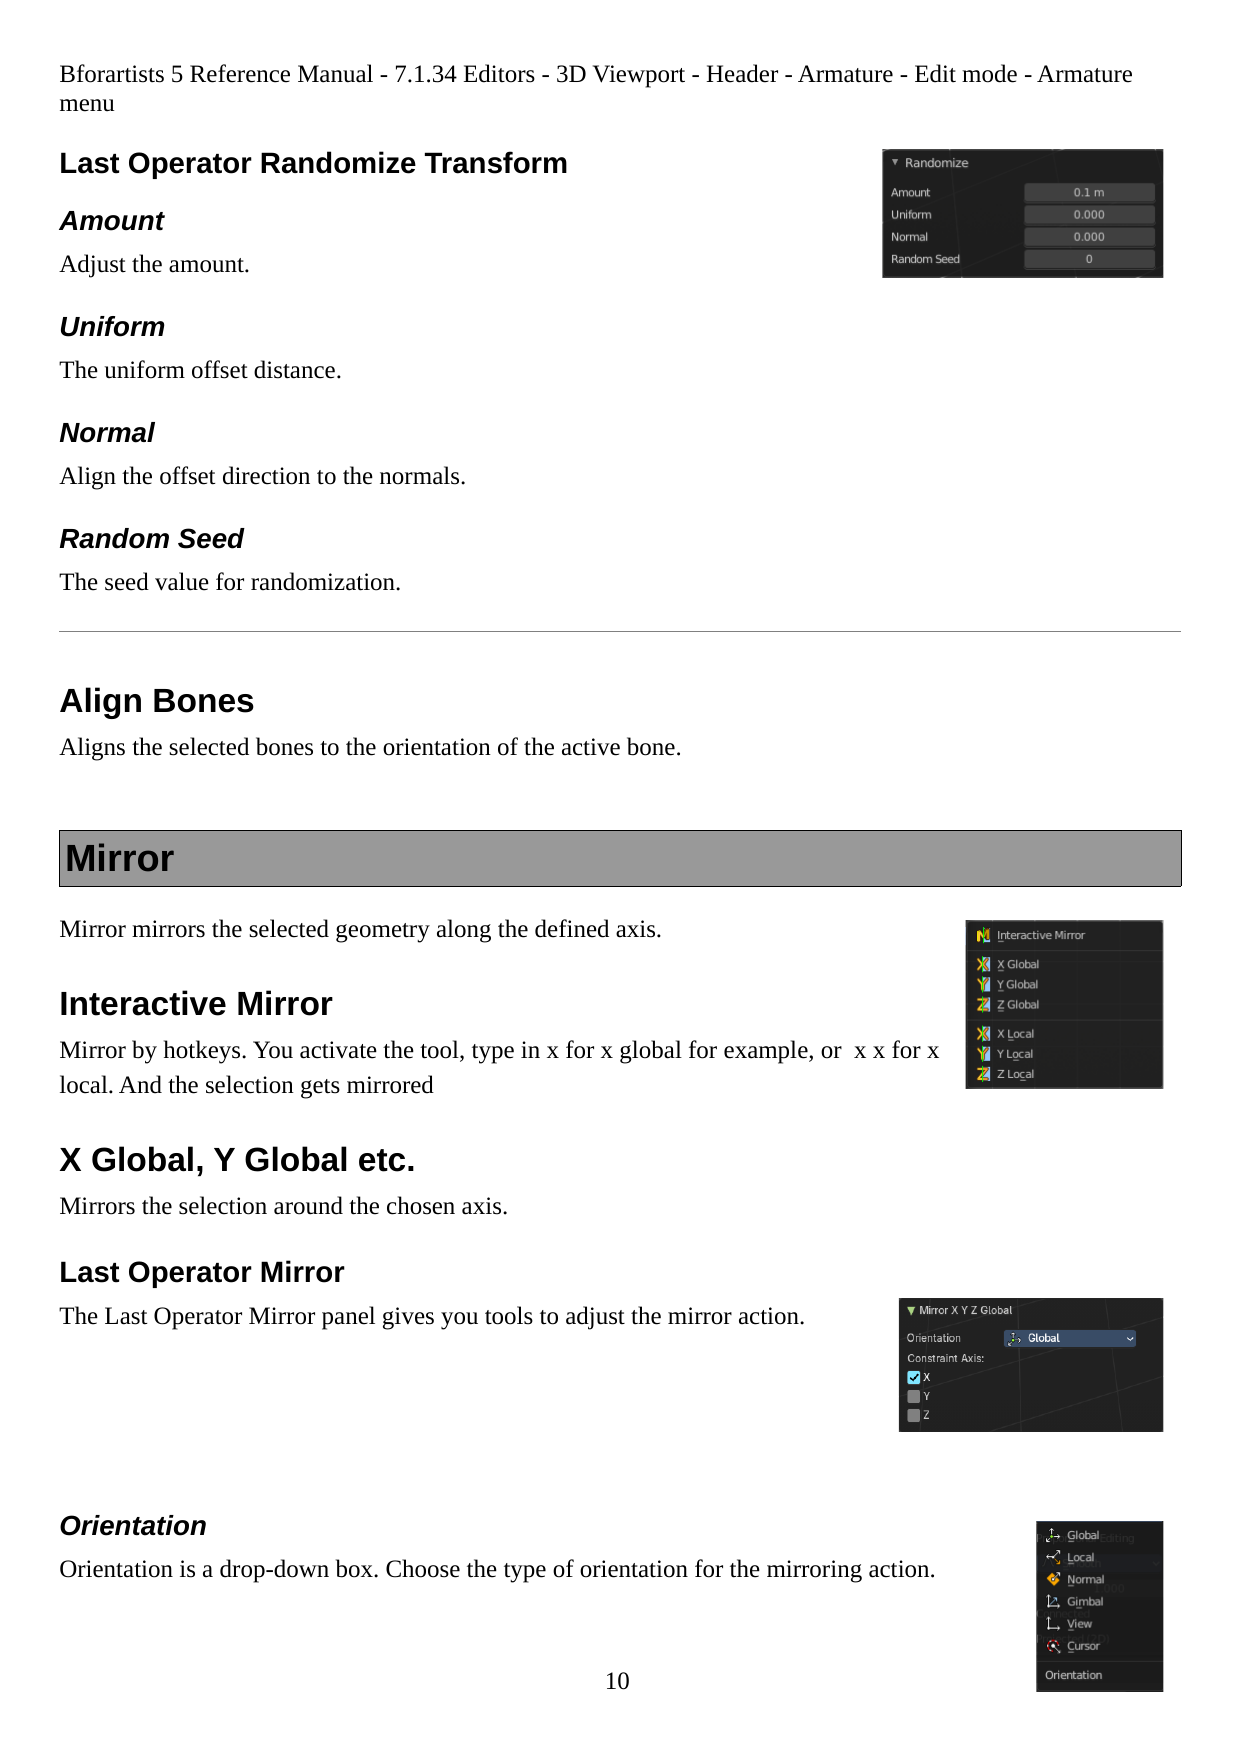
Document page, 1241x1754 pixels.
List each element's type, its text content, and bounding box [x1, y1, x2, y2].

subtitle Last Operator Mirror [59, 1254, 1181, 1288]
text Mirror mirrors the selected geometry along the defined axis. [59, 914, 1181, 943]
subtitle Amount [59, 205, 882, 237]
subtitle Uniform [59, 311, 1181, 343]
picture [965, 920, 1164, 1089]
subtitle [1164, 205, 1181, 237]
picture [1036, 1521, 1164, 1692]
picture [882, 149, 1164, 278]
text The uniform offset distance. [59, 355, 1181, 384]
subtitle Last Operator Randomize Transform [59, 146, 1181, 180]
text The Last Operator Mirror panel gives you tools to adjust the mirror action. [59, 1301, 898, 1329]
picture [898, 1298, 1164, 1432]
text Mirror by hotkeys. You activate the tool, type in x for x global for example, or x x for x local. And the selection gets mirrored [59, 1035, 1181, 1099]
text [1164, 249, 1181, 278]
text The seed value for randomization. [59, 567, 1181, 596]
subtitle [1164, 984, 1181, 1023]
text Adjust the amount. [59, 249, 882, 278]
subtitle Orientation [59, 1509, 1181, 1541]
text Align the offset direction to the normals. [59, 461, 1181, 490]
subtitle Random Seed [59, 523, 1181, 554]
text Mirrors the selection around the chosen axis. [59, 1191, 1181, 1220]
subtitle Normal [59, 417, 1181, 448]
subtitle Interactive Mirror [59, 984, 965, 1023]
table_header Mirror [60, 831, 1181, 886]
subtitle X Global, Y Global etc. [59, 1140, 1181, 1178]
text Orientation is a drop-down box. Choose the type of orientation for the mirroring action. [59, 1554, 1036, 1583]
text Aligns the selected bones to the orientation of the active bone. [59, 732, 1181, 761]
subtitle Align Bones [59, 681, 1181, 720]
